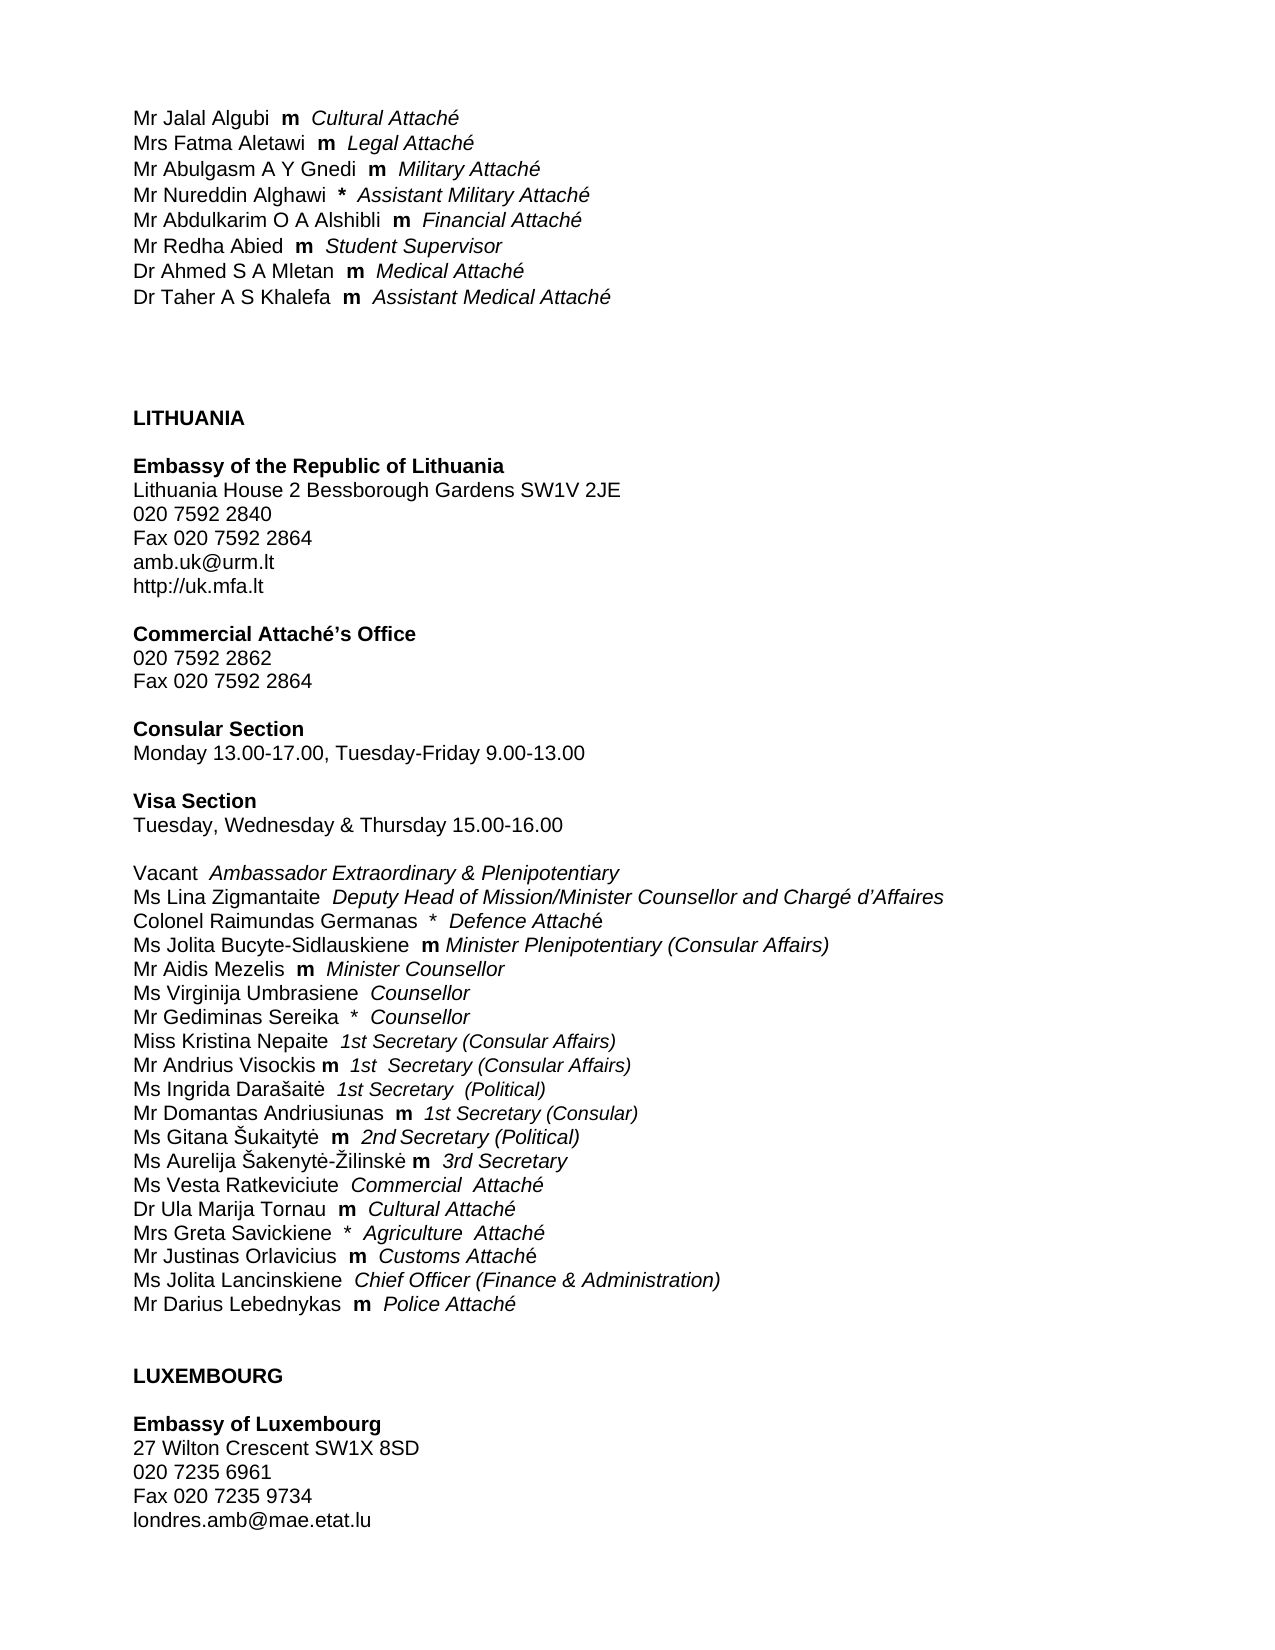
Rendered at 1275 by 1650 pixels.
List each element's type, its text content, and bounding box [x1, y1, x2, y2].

text Mr Domantas Andriusiunas m 1st Secretary (Consular) [133, 1101, 1181, 1124]
text 020 7592 2862 [133, 645, 1181, 669]
text Mrs Fatma Aletawi m Legal Attaché [133, 131, 1181, 155]
text Ms Jolita Bucyte-Sidlauskiene m Minister Plenipotentiary (Consular Affairs) [133, 933, 1181, 957]
text Vacant Ambassador Extraordinary & Plenipotentiary [133, 861, 1181, 885]
text amb.uk@urm.lt [133, 549, 1181, 573]
text Dr Ahmed S A Mletan m Medical Attaché [133, 259, 1181, 283]
text Fax 020 7592 2864 [133, 669, 1181, 693]
text Ms Ingrida Darašaitė 1st Secretary (Political) [133, 1077, 1181, 1101]
text Mr Darius Lebednykas m Police Attaché [133, 1292, 1181, 1316]
text Dr Ula Marija Tornau m Cultural Attaché [133, 1196, 1181, 1220]
text LUXEMBOURG [133, 1364, 1181, 1388]
subtitle LITHUANIA [133, 406, 1181, 430]
text 020 7592 2840 [133, 502, 1181, 526]
text Fax 020 7592 2864 [133, 526, 1181, 549]
text Consular Section [133, 717, 1181, 741]
text Ms Jolita Lancinskiene Chief Officer (Finance & Administration) [133, 1268, 1181, 1292]
text Mr Redha Abied m Student Supervisor [133, 234, 1181, 258]
text Tuesday, Wednesday & Thursday 15.00-16.00 [133, 813, 1181, 837]
text Mr Abdulkarim O A Alshibli m Financial Attaché [133, 208, 1181, 232]
text Mr Gediminas Sereika * Counsellor [133, 1005, 1181, 1029]
text 020 7235 6961 [133, 1460, 1181, 1484]
text Visa Section [133, 789, 1181, 813]
text Fax 020 7235 9734 [133, 1484, 1181, 1508]
text Miss Kristina Nepaite 1st Secretary (Consular Affairs) [133, 1029, 1181, 1053]
text Ms Vesta Ratkeviciute Commercial Attaché [133, 1172, 1181, 1196]
text Ms Lina Zigmantaite Deputy Head of Mission/Minister Counsellor and Chargé d’Affaires [133, 885, 1181, 909]
text Embassy of the Republic of Lithuania [133, 454, 1181, 478]
text Mr Nureddin Alghawi * Assistant Military Attaché [133, 182, 1181, 206]
text Monday 13.00-17.00, Tuesday-Friday 9.00-13.00 [133, 741, 1181, 765]
text Mr Andrius Visockis m 1st Secretary (Consular Affairs) [133, 1053, 1181, 1077]
text Commercial Attaché’s Office [133, 621, 1181, 645]
text Mr Abulgasm A Y Gnedi m Military Attaché [133, 157, 1181, 181]
text Mrs Greta Savickiene * Agriculture Attaché [133, 1220, 1181, 1244]
text Ms Virginija Umbrasiene Counsellor [133, 981, 1181, 1005]
text londres.amb@mae.etat.lu [133, 1508, 1181, 1532]
text Embassy of Luxembourg [133, 1412, 1181, 1436]
text Lithuania House 2 Bessborough Gardens SW1V 2JE [133, 478, 1181, 502]
text Colonel Raimundas Germanas * Defence Attaché [133, 909, 1181, 933]
text Mr Justinas Orlavicius m Customs Attaché [133, 1244, 1181, 1268]
text 27 Wilton Crescent SW1X 8SD [133, 1436, 1181, 1460]
text Dr Taher A S Khalefa m Assistant Medical Attaché [133, 285, 1181, 309]
text Ms Gitana Šukaitytė m 2nd Secretary (Political) [133, 1124, 1181, 1148]
text Mr Aidis Mezelis m Minister Counsellor [133, 957, 1181, 981]
text Ms Aurelija Šakenytė-Žilinskė m 3rd Secretary [133, 1148, 1181, 1172]
text http://uk.mfa.lt [133, 573, 1181, 597]
text Mr Jalal Algubi m Cultural Attaché [133, 106, 1181, 129]
